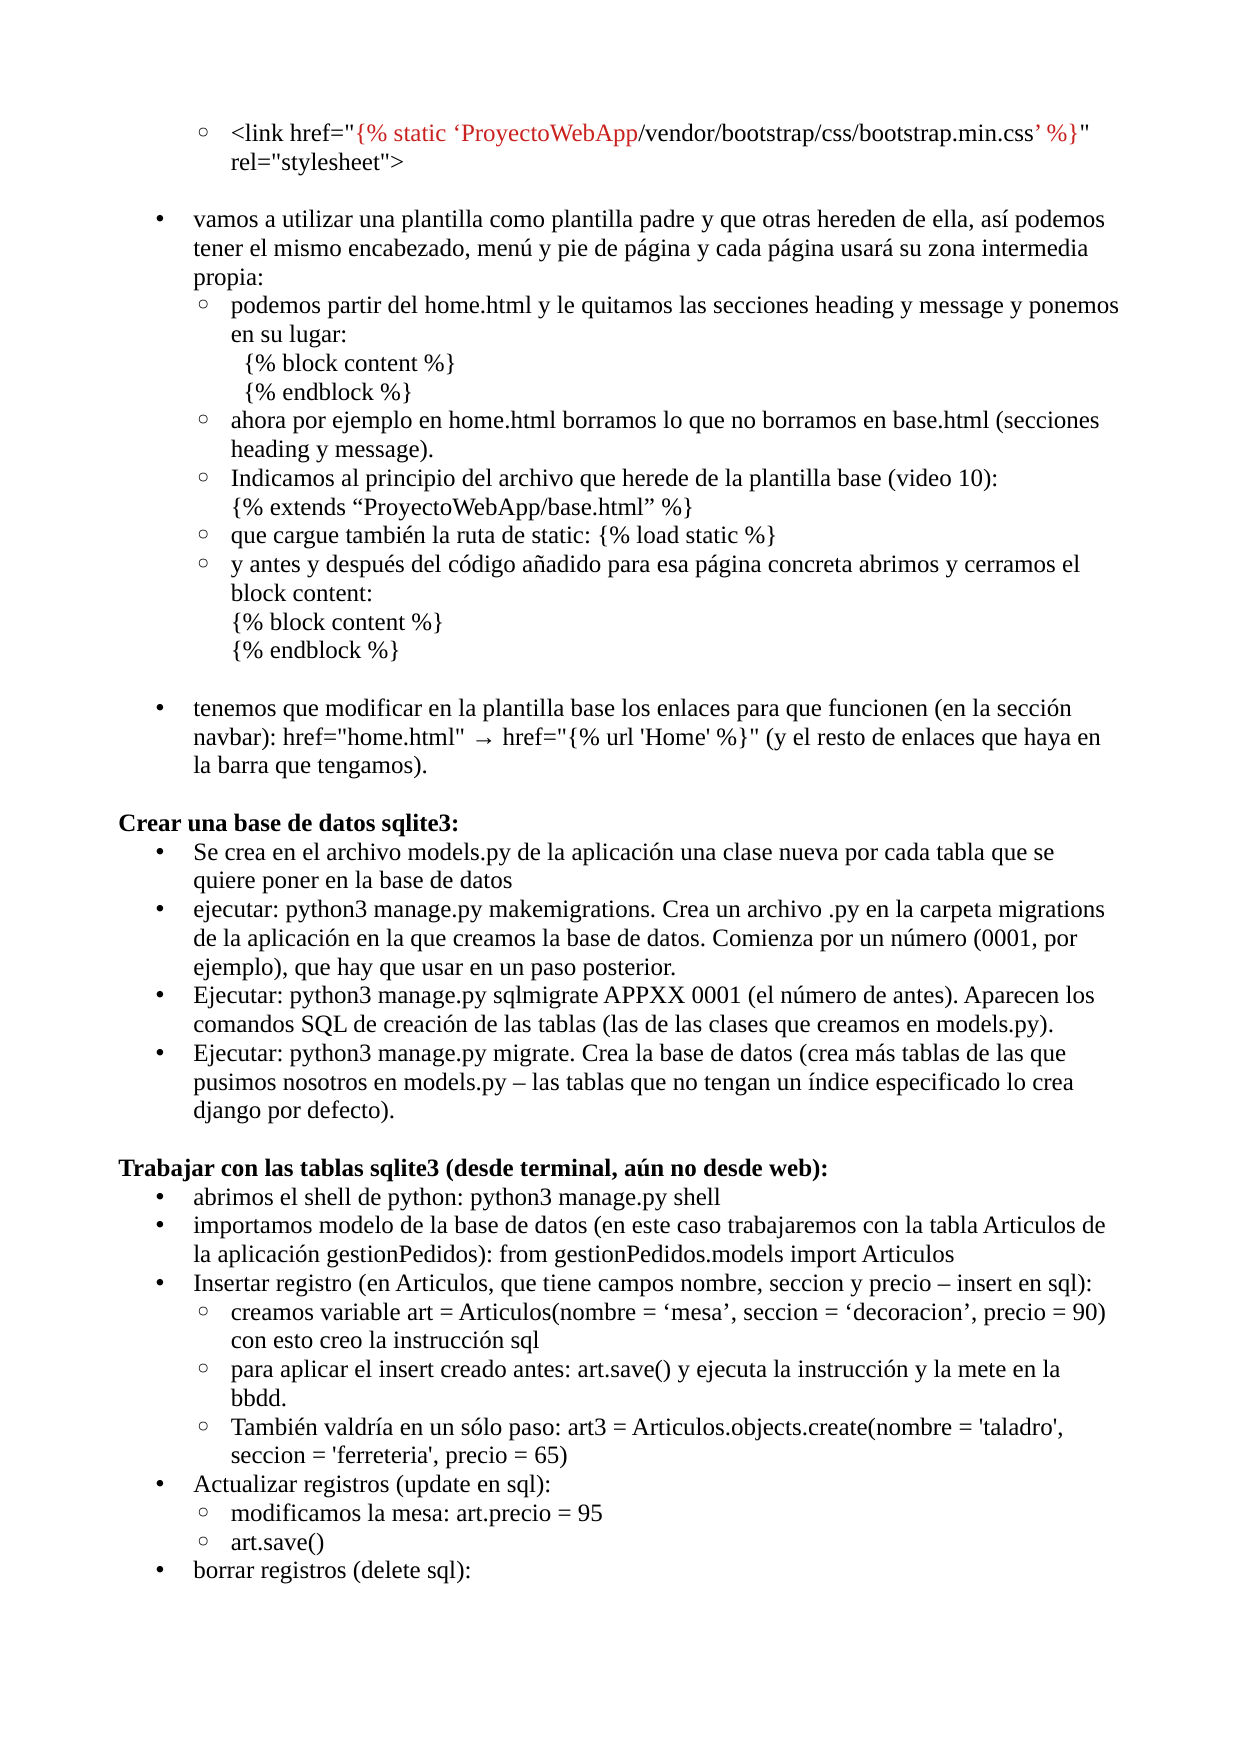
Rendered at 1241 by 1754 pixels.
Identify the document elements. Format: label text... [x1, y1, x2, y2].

list Se crea en el archivo models.py de la aplicación una clase nueva por cada tabla que se quiere poner en la base de datos [156, 837, 1122, 894]
list Ejecutar: python3 manage.py migrate. Crea la base de datos (crea más tablas de las que pusimos nosotros en models.py – las tablas que no tengan un índice especificado lo crea django por defecto). [156, 1038, 1122, 1124]
list {% endblock %} [193, 377, 1122, 406]
list Insertar registro (en Articulos, que tiene campos nombre, seccion y precio – insert en sql): [156, 1268, 1122, 1297]
list ejecutar: python3 manage.py makemigrations. Crea un archivo .py en la carpeta migrations de la aplicación en la que creamos la base de datos. Comienza por un número (0001, por ejemplo), que hay que usar en un paso posterior. [156, 894, 1122, 981]
list <link href="{% static ‘ProyectoWebApp/vendor/bootstrap/css/bootstrap.min.css’ %}" rel="stylesheet"> [193, 118, 1122, 176]
list para aplicar el insert creado antes: art.save() y ejecuta la instrucción y la mete en la bbdd. [193, 1354, 1122, 1412]
list Actualizar registros (update en sql): [156, 1469, 1122, 1498]
list ahora por ejemplo en home.html borramos lo que no borramos en base.html (secciones heading y message). [193, 406, 1122, 463]
list {% endblock %} [193, 636, 1122, 664]
list art.save() [193, 1527, 1122, 1556]
list modificamos la mesa: art.precio = 95 [193, 1498, 1122, 1527]
list que cargue también la ruta de static: {% load static %} [193, 521, 1122, 549]
list creamos variable art = Articulos(nombre = ‘mesa’, seccion = ‘decoracion’, precio = 90) con esto creo la instrucción sql [193, 1297, 1122, 1354]
list {% extends “ProyectoWebApp/base.html” %} [193, 492, 1122, 521]
list Ejecutar: python3 manage.py sqlmigrate APPXX 0001 (el número de antes). Aparecen los comandos SQL de creación de las tablas (las de las clases que creamos en models.py). [156, 981, 1122, 1038]
list {% block content %} [193, 348, 1122, 377]
text Crear una base de datos sqlite3: [118, 808, 1122, 837]
list tenemos que modificar en la plantilla base los enlaces para que funcionen (en la sección navbar): href="home.html" → href="{% url 'Home' %}" (y el resto de enlaces que haya en la barra que tengamos). [156, 693, 1122, 779]
list importamos modelo de la base de datos (en este caso trabajaremos con la tabla Articulos de la aplicación gestionPedidos): from gestionPedidos.models import Articulos [156, 1211, 1122, 1268]
text Trabajar con las tablas sqlite3 (desde terminal, aún no desde web): [118, 1153, 1122, 1182]
list vamos a utilizar una plantilla como plantilla padre y que otras hereden de ella, así podemos tener el mismo encabezado, menú y pie de página y cada página usará su zona intermedia propia: [156, 204, 1122, 291]
list abrimos el shell de python: python3 manage.py shell [156, 1182, 1122, 1211]
list borrar registros (delete sql): [156, 1556, 1122, 1584]
list {% block content %} [193, 607, 1122, 636]
list También valdría en un sólo paso: art3 = Articulos.objects.create(nombre = 'taladro', seccion = 'ferreteria', precio = 65) [193, 1412, 1122, 1469]
list Indicamos al principio del archivo que herede de la plantilla base (video 10): [193, 463, 1122, 492]
list y antes y después del código añadido para esa página concreta abrimos y cerramos el block content: [193, 549, 1122, 607]
list podemos partir del home.html y le quitamos las secciones heading y message y ponemos en su lugar: [193, 291, 1122, 348]
